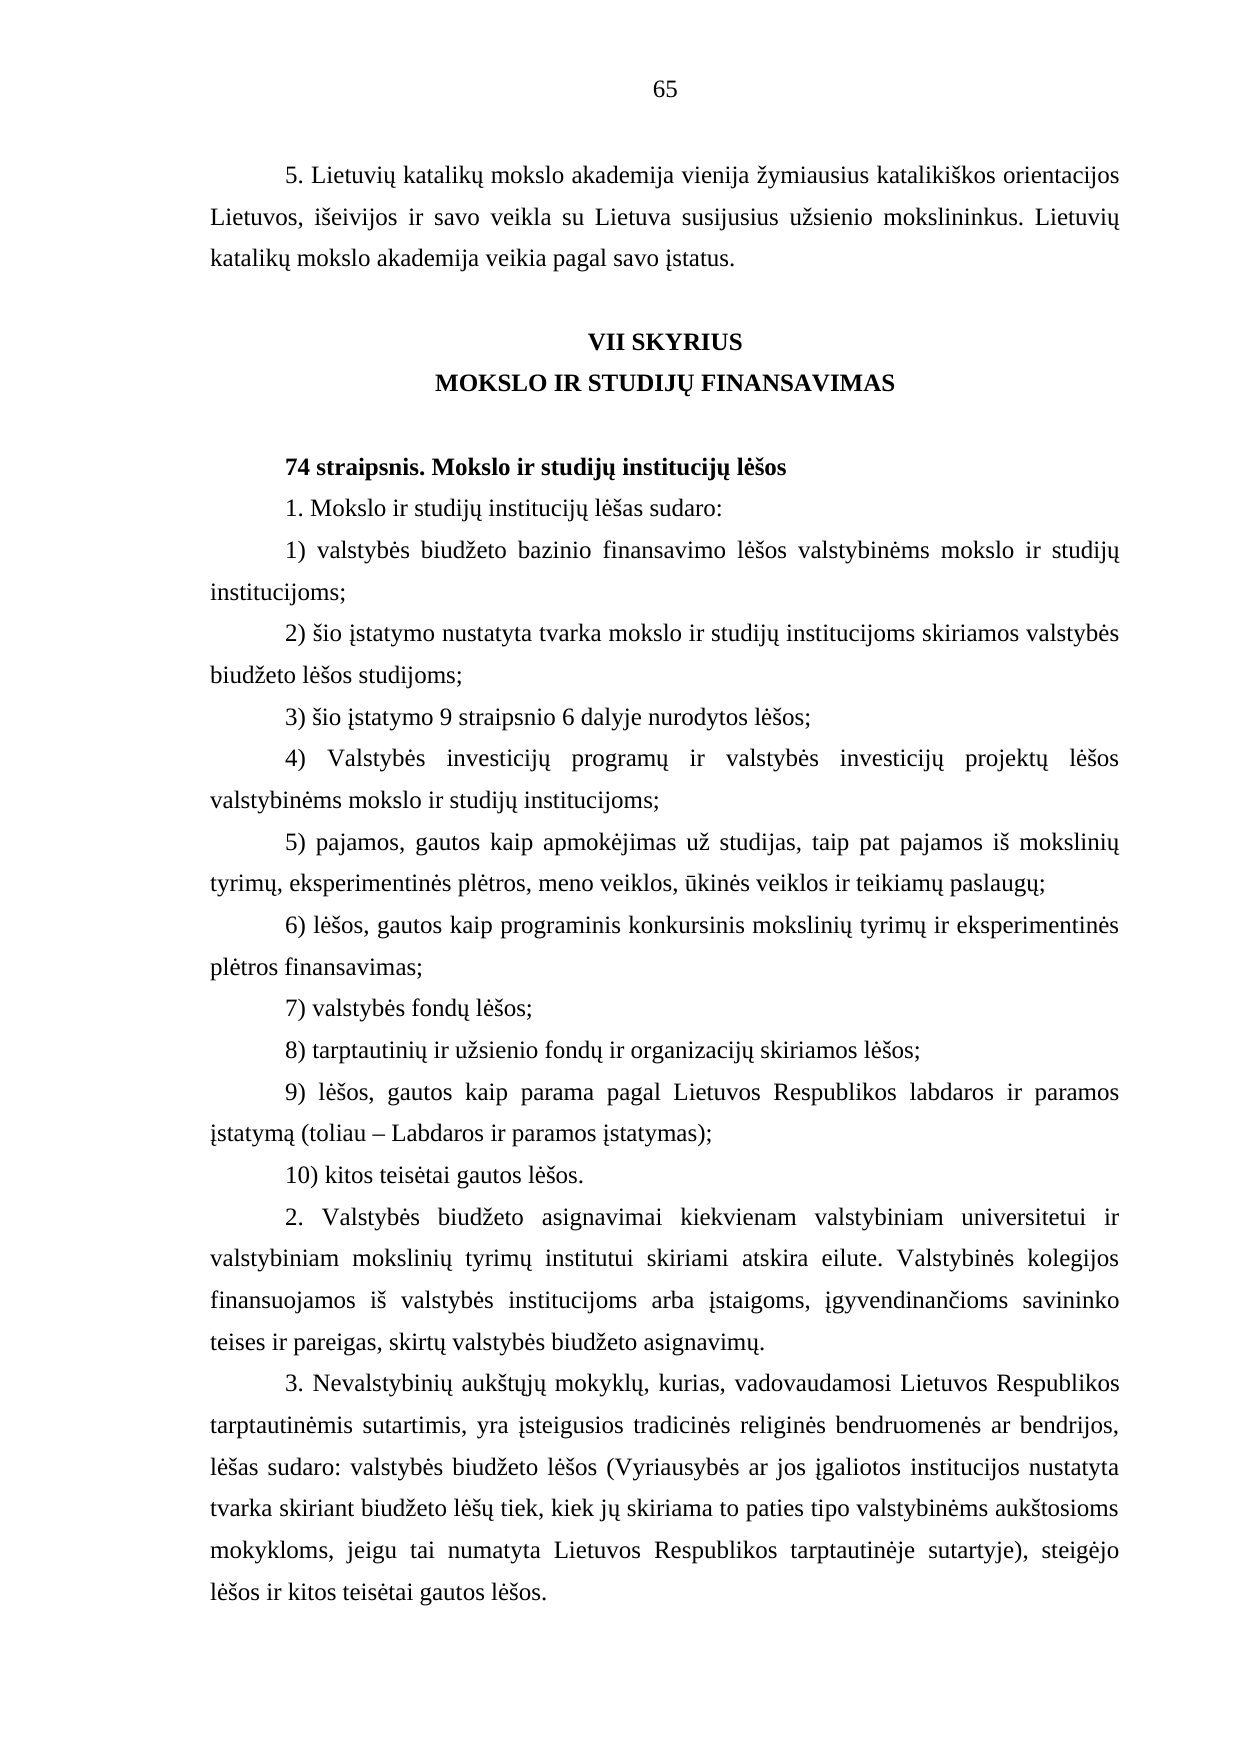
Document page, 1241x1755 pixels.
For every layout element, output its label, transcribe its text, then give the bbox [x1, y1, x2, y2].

text 4) Valstybės investicijų programų ir valstybės investicijų projektų lėšos valstybinėms mokslo ir studijų institucijoms; [210, 733, 1120, 817]
text 3. Nevalstybinių aukštųjų mokyklų, kurias, vadovaudamosi Lietuvos Respublikos tarptautinėmis sutartimis, yra įsteigusios tradicinės religinės bendruomenės ar bendrijos, lėšas sudaro: valstybės biudžeto lėšos (Vyriausybės ar jos įgaliotos institucijos nustatyta tvarka skiriant biudžeto lėšų tiek, kiek jų skiriama to paties tipo valstybinėms aukštosioms mokykloms, jeigu tai numatyta Lietuvos Respublikos tarptautinėje sutartyje), steigėjo lėšos ir kitos teisėtai gautos lėšos. [210, 1358, 1120, 1608]
text MOKSLO IR STUDIJŲ FINANSAVIMAS [210, 358, 1120, 400]
text 1) valstybės biudžeto bazinio finansavimo lėšos valstybinėms mokslo ir studijų institucijoms; [210, 525, 1120, 608]
text 2. Valstybės biudžeto asignavimai kiekvienam valstybiniam universitetui ir valstybiniam mokslinių tyrimų institutui skiriami atskira eilute. Valstybinės kolegijos finansuojamos iš valstybės institucijoms arba įstaigoms, įgyvendinančioms savininko teises ir pareigas, skirtų valstybės biudžeto asignavimų. [210, 1192, 1120, 1358]
text 7) valstybės fondų lėšos; [210, 983, 1120, 1025]
text 1. Mokslo ir studijų institucijų lėšas sudaro: [210, 483, 1120, 525]
text 3) šio įstatymo 9 straipsnio 6 dalyje nurodytos lėšos; [210, 692, 1120, 733]
text VII SKYRIUS [210, 317, 1120, 358]
text 74 straipsnis. Mokslo ir studijų institucijų lėšos [210, 442, 1120, 483]
text 5. Lietuvių katalikų mokslo akademija vienija žymiausius katalikiškos orientacijos Lietuvos, išeivijos ir savo veikla su Lietuva susijusius užsienio mokslininkus. Lietuvių katalikų mokslo akademija veikia pagal savo įstatus. [210, 150, 1120, 275]
text 8) tarptautinių ir užsienio fondų ir organizacijų skiriamos lėšos; [210, 1025, 1120, 1067]
text 6) lėšos, gautos kaip programinis konkursinis mokslinių tyrimų ir eksperimentinės plėtros finansavimas; [210, 900, 1120, 983]
text 9) lėšos, gautos kaip parama pagal Lietuvos Respublikos labdaros ir paramos įstatymą (toliau – Labdaros ir paramos įstatymas); [210, 1067, 1120, 1150]
text 5) pajamos, gautos kaip apmokėjimas už studijas, taip pat pajamos iš mokslinių tyrimų, eksperimentinės plėtros, meno veiklos, ūkinės veiklos ir teikiamų paslaugų; [210, 817, 1120, 900]
text 2) šio įstatymo nustatyta tvarka mokslo ir studijų institucijoms skiriamos valstybės biudžeto lėšos studijoms; [210, 608, 1120, 692]
text 10) kitos teisėtai gautos lėšos. [210, 1150, 1120, 1192]
